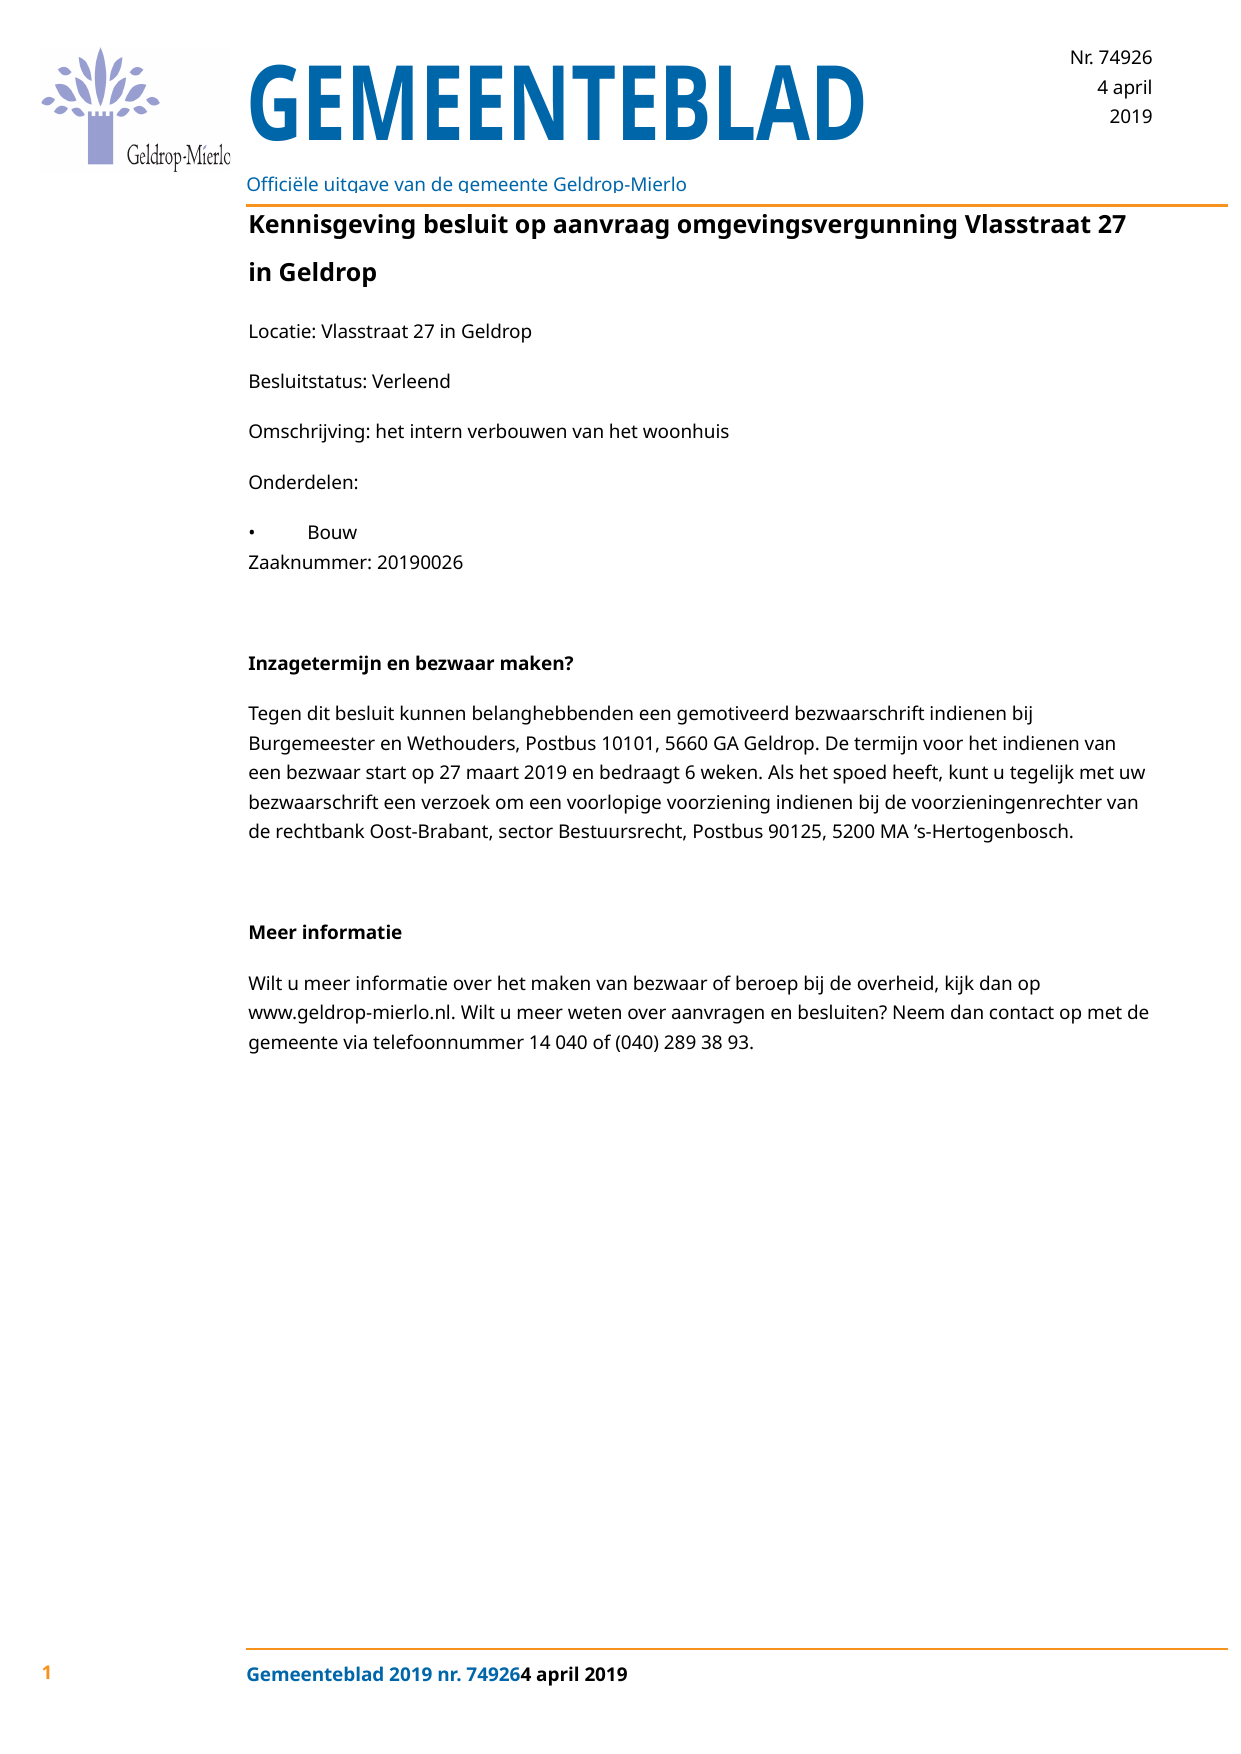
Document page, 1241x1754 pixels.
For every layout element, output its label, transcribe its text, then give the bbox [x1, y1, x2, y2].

picture [41, 47, 231, 172]
text Locatie: Vlasstraat 27 in Geldrop [248, 318, 1152, 344]
text Omschrijving: het intern verbouwen van het woonhuis [248, 419, 1152, 444]
text Onderdelen: [248, 469, 1152, 495]
text Tegen dit besluit kunnen belanghebbenden een gemotiveerd bezwaarschrift indienen bij Burgemeester en Wethouders, Postbus 10101, 5660 GA Geldrop. De termijn voor het indienen van een bezwaar start op 27 maart 2019 en bedraagt 6 weken. Als het spoed heeft, kunt u tegelijk met uw bezwaarschrift een verzoek om een voorlopige voorziening indienen bij de voorzieningenrechter van de rechtbank Oost-Brabant, sector Bestuursrecht, Postbus 90125, 5200 MA ’s-Hertogenbosch. [248, 700, 1152, 844]
text Meer informatie [248, 919, 1152, 945]
text Inzagetermijn en bezwaar maken? [248, 650, 1152, 676]
list Bouw [248, 519, 1152, 545]
text Wilt u meer informatie over het maken van bezwaar of beroep bij de overheid, kijk dan op www.geldrop-mierlo.nl. Wilt u meer weten over aanvragen en besluiten? Neem dan contact op met de gemeente via telefoonnummer 14 040 of (040) 289 38 93. [248, 970, 1152, 1055]
text Zaaknummer: 20190026 [248, 549, 1152, 575]
text Kennisgeving besluit op aanvraag omgevingsvergunning Vlasstraat 27 in Geldrop [248, 207, 1152, 288]
text Besluitstatus: Verleend [248, 368, 1152, 394]
